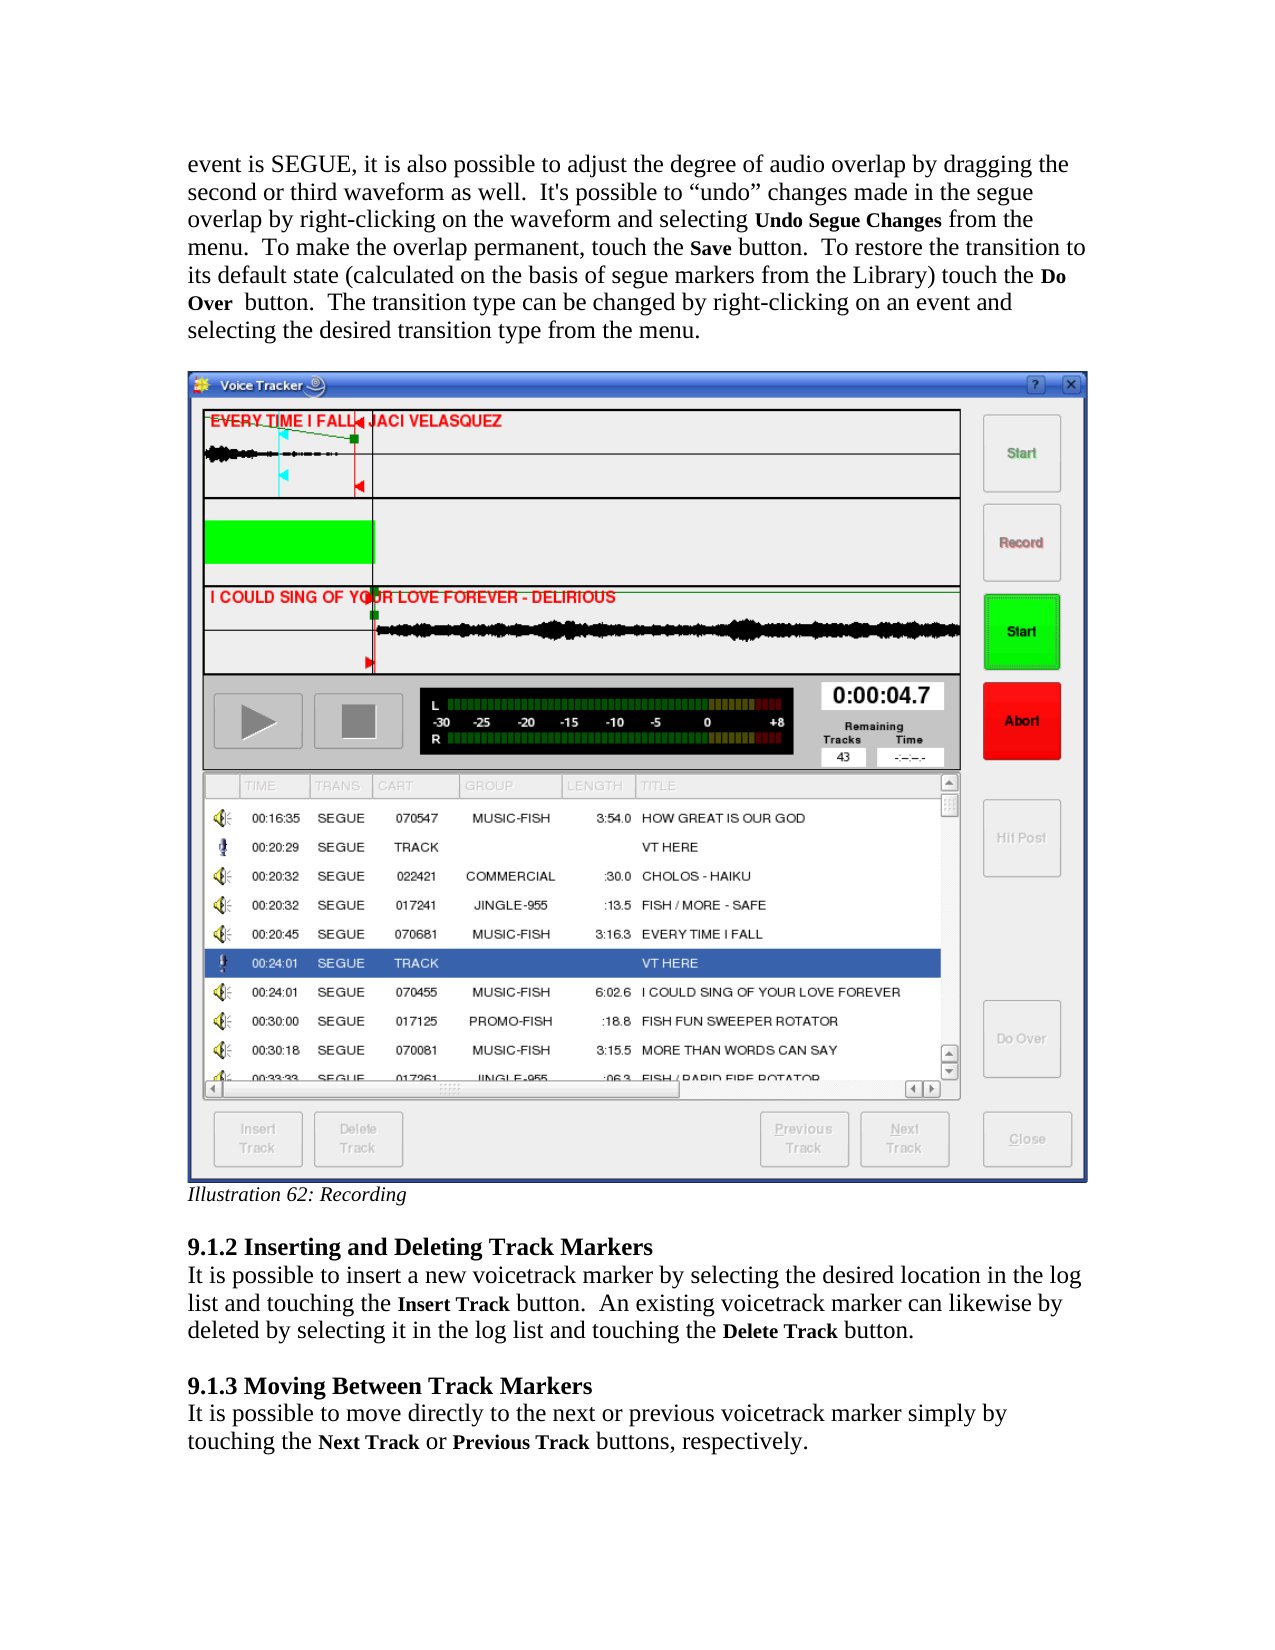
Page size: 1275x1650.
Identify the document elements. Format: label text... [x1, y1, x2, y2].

text Illustration 62: Recording [187, 1183, 1087, 1206]
text event is SEGUE, it is also possible to adjust the degree of audio overlap by dragging the second or third waveform as well. It's possible to “undo” changes made in the segue overlap by right-clicking on the waveform and selecting Undo Segue Changes from the menu. To make the overlap permanent, touch the Save button. To restore the transition to its default state (calculated on the basis of segue markers from the Library) touch the Do Over button. The transition type can be changed by right-clicking on an event and selecting the desired transition type from the menu. [187, 150, 1087, 344]
text 9.1.2 Inserting and Deleting Track Markers [187, 1233, 1087, 1261]
text 9.1.3 Moving Between Track Markers [187, 1372, 1087, 1399]
text It is possible to insert a new voicetrack marker by selecting the desired location in the log list and touching the Insert Track button. An existing voicetrack marker can likewise by deleted by selecting it in the log list and touching the Delete Track button. [187, 1261, 1087, 1344]
picture [187, 371, 1088, 1183]
text It is possible to move directly to the next or previous voicetrack marker simply by touching the Next Track or Previous Track buttons, respectively. [187, 1399, 1087, 1455]
